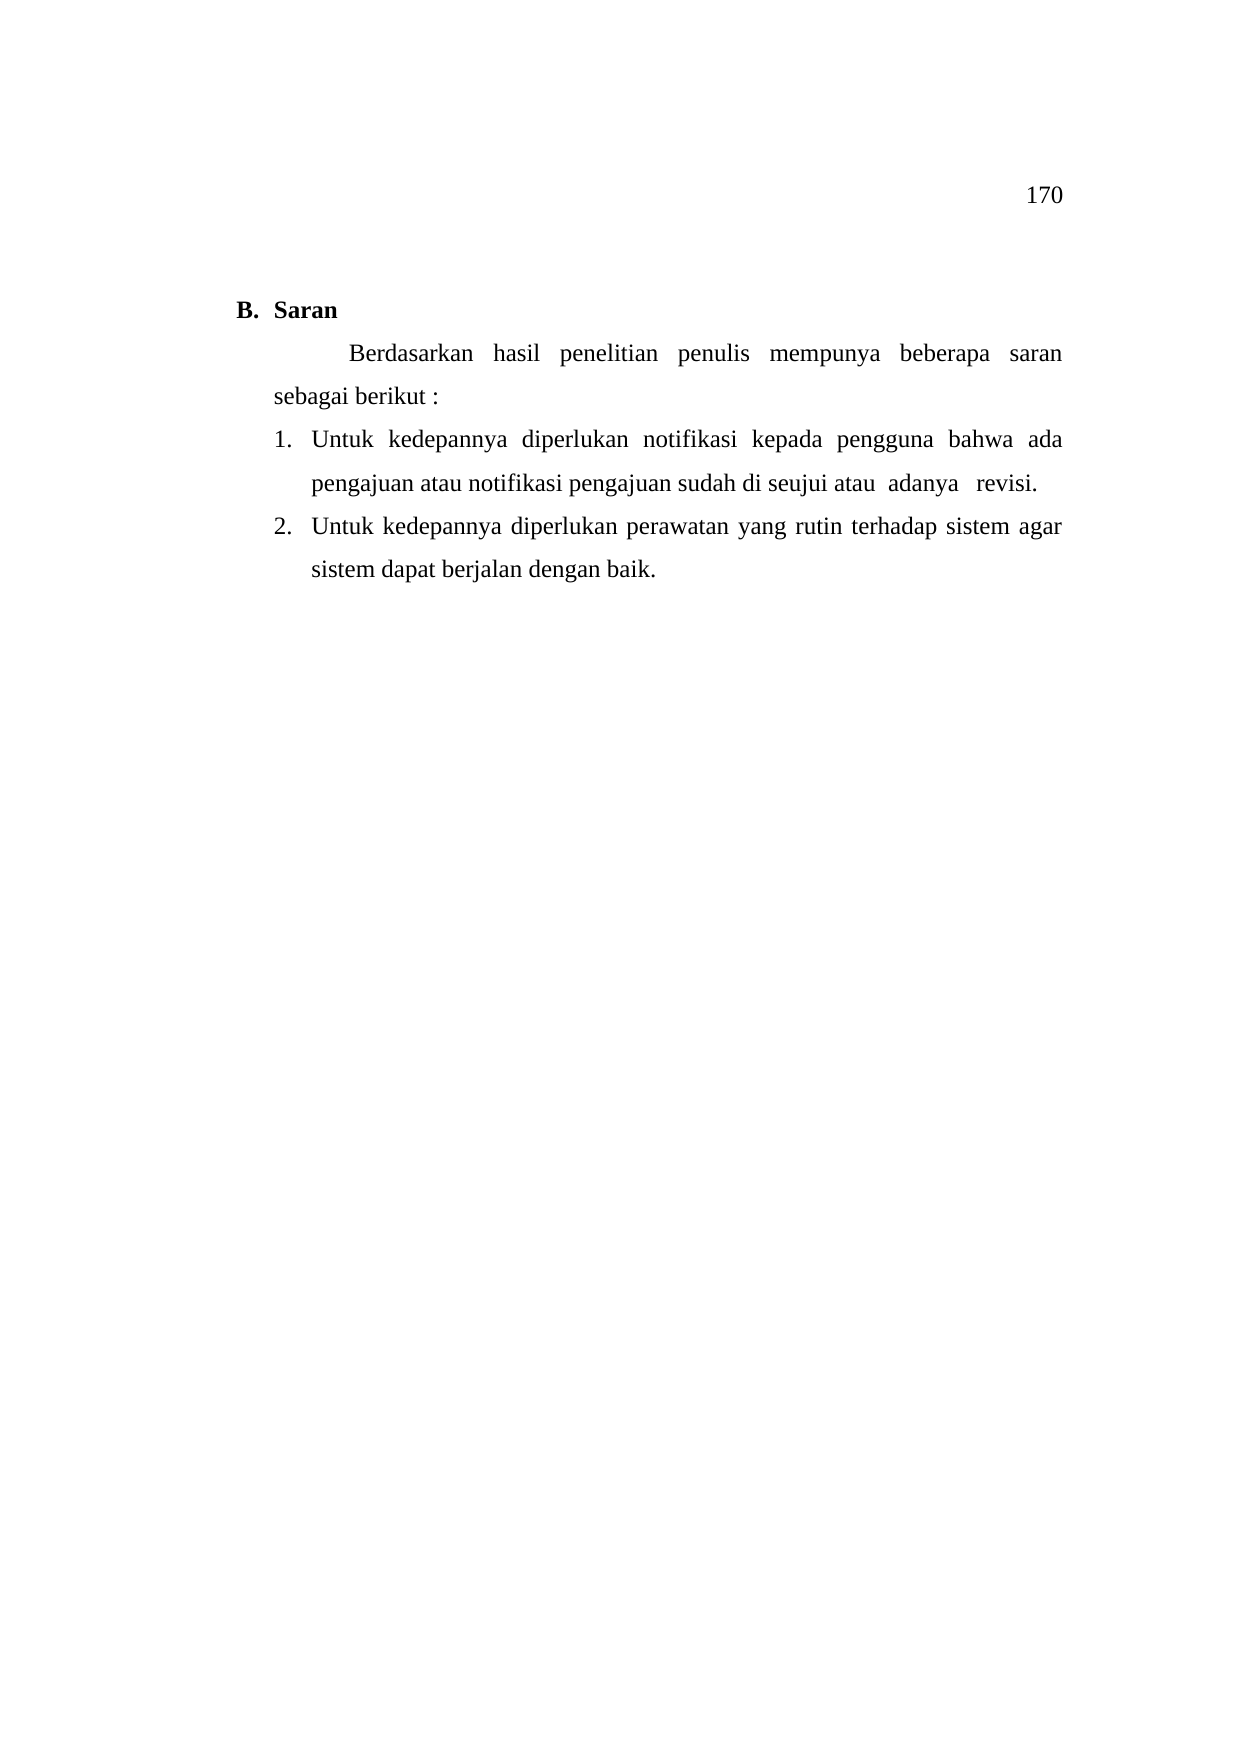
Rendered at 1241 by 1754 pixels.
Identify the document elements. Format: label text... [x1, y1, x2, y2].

text Berdasarkan hasil penelitian penulis mempunya beberapa saran sebagai berikut : [274, 338, 1063, 410]
list Saran [236, 295, 1063, 324]
list Untuk kedepannya diperlukan notifikasi kepada pengguna bahwa ada pengajuan atau notifikasi pengajuan sudah di seujui atau adanya revisi. [274, 424, 1063, 496]
list Untuk kedepannya diperlukan perawatan yang rutin terhadap sistem agar sistem dapat berjalan dengan baik. [274, 511, 1063, 583]
